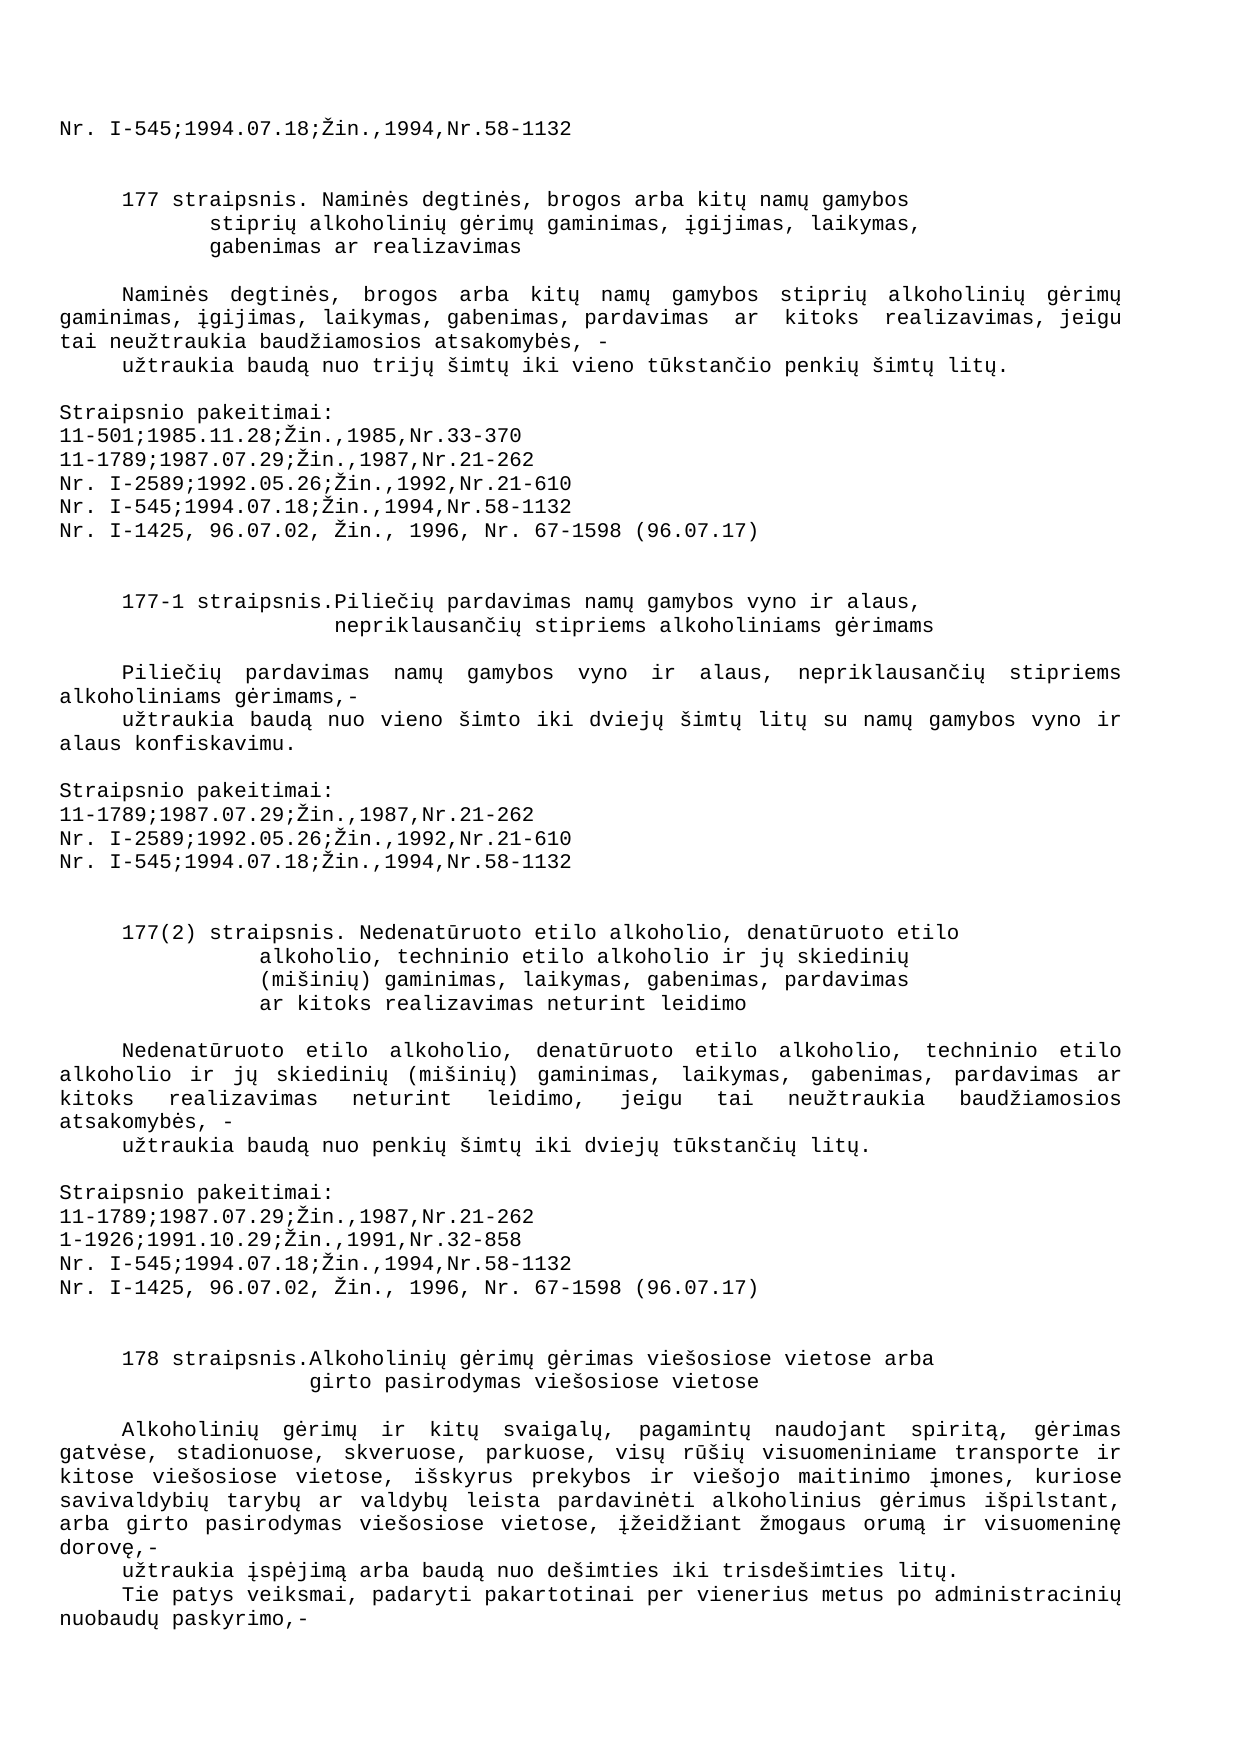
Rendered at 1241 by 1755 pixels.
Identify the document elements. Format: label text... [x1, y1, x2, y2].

text Nr. I-1425, 96.07.02, Žin., 1996, Nr. 67-1598 (96.07.17) [59, 1277, 1122, 1300]
text užtraukia įspėjimą arba baudą nuo dešimties iki trisdešimties litų. [59, 1561, 1122, 1584]
text užtraukia baudą nuo trijų šimtų iki vieno tūkstančio penkių šimtų litų. [59, 354, 1122, 378]
text ar kitoks realizavimas neturint leidimo [59, 993, 1122, 1017]
text Piliečių pardavimas namų gamybos vyno ir alaus, nepriklausančių stipriems alkoholiniams gėrimams,- [59, 662, 1122, 709]
text Straipsnio pakeitimai: [59, 402, 1122, 426]
text Nr. I-2589;1992.05.26;Žin.,1992,Nr.21-610 [59, 827, 1122, 851]
text girto pasirodymas viešosiose vietose [59, 1371, 1122, 1395]
text užtraukia baudą nuo penkių šimtų iki dviejų tūkstančių litų. [59, 1135, 1122, 1158]
text 1-1926;1991.10.29;Žin.,1991,Nr.32-858 [59, 1229, 1122, 1253]
text Nr. I-2589;1992.05.26;Žin.,1992,Nr.21-610 [59, 473, 1122, 496]
text Nr. I-1425, 96.07.02, Žin., 1996, Nr. 67-1598 (96.07.17) [59, 520, 1122, 544]
text užtraukia baudą nuo vieno šimto iki dviejų šimtų litų su namų gamybos vyno ir alaus konfiskavimu. [59, 709, 1122, 757]
text Nr. I-545;1994.07.18;Žin.,1994,Nr.58-1132 [59, 1253, 1122, 1277]
text stiprių alkoholinių gėrimų gaminimas, įgijimas, laikymas, [59, 213, 1122, 236]
text 11-1789;1987.07.29;Žin.,1987,Nr.21-262 [59, 449, 1122, 473]
text Tie patys veiksmai, padaryti pakartotinai per vienerius metus po administracinių nuobaudų paskyrimo,- [59, 1584, 1122, 1631]
text 177-1 straipsnis.Piliečių pardavimas namų gamybos vyno ir alaus, [59, 591, 1122, 615]
text Nr. I-545;1994.07.18;Žin.,1994,Nr.58-1132 [59, 496, 1122, 520]
text Straipsnio pakeitimai: [59, 1182, 1122, 1206]
text (mišinių) gaminimas, laikymas, gabenimas, pardavimas [59, 969, 1122, 993]
text 178 straipsnis.Alkoholinių gėrimų gėrimas viešosiose vietose arba [59, 1348, 1122, 1371]
text Nr. I-545;1994.07.18;Žin.,1994,Nr.58-1132 [59, 851, 1122, 875]
text gabenimas ar realizavimas [59, 236, 1122, 260]
text Alkoholinių gėrimų ir kitų svaigalų, pagamintų naudojant spiritą, gėrimas gatvėse, stadionuose, skveruose, parkuose, visų rūšių visuomeniniame transporte ir kitose viešosiose vietose, išskyrus prekybos ir viešojo maitinimo įmones, kuriose savivaldybių tarybų ar valdybų leista pardavinėti alkoholinius gėrimus išpilstant, arba girto pasirodymas viešosiose vietose, įžeidžiant žmogaus orumą ir visuomeninę dorovę,- [59, 1419, 1122, 1561]
text 177(2) straipsnis. Nedenatūruoto etilo alkoholio, denatūruoto etilo [59, 922, 1122, 946]
text 11-1789;1987.07.29;Žin.,1987,Nr.21-262 [59, 804, 1122, 827]
text 11-501;1985.11.28;Žin.,1985,Nr.33-370 [59, 426, 1122, 449]
text Nedenatūruoto etilo alkoholio, denatūruoto etilo alkoholio, techninio etilo alkoholio ir jų skiedinių (mišinių) gaminimas, laikymas, gabenimas, pardavimas ar kitoks realizavimas neturint leidimo, jeigu tai neužtraukia baudžiamosios atsakomybės, - [59, 1040, 1122, 1135]
text Straipsnio pakeitimai: [59, 780, 1122, 804]
text alkoholio, techninio etilo alkoholio ir jų skiedinių [59, 946, 1122, 969]
text 11-1789;1987.07.29;Žin.,1987,Nr.21-262 [59, 1206, 1122, 1229]
text Nr. I-545;1994.07.18;Žin.,1994,Nr.58-1132 [59, 118, 1122, 142]
text Naminės degtinės, brogos arba kitų namų gamybos stiprių alkoholinių gėrimų gaminimas, įgijimas, laikymas, gabenimas, pardavimas ar kitoks realizavimas, jeigu tai neužtraukia baudžiamosios atsakomybės, - [59, 284, 1122, 354]
text 177 straipsnis. Naminės degtinės, brogos arba kitų namų gamybos [59, 189, 1122, 213]
text nepriklausančių stipriems alkoholiniams gėrimams [59, 615, 1122, 638]
